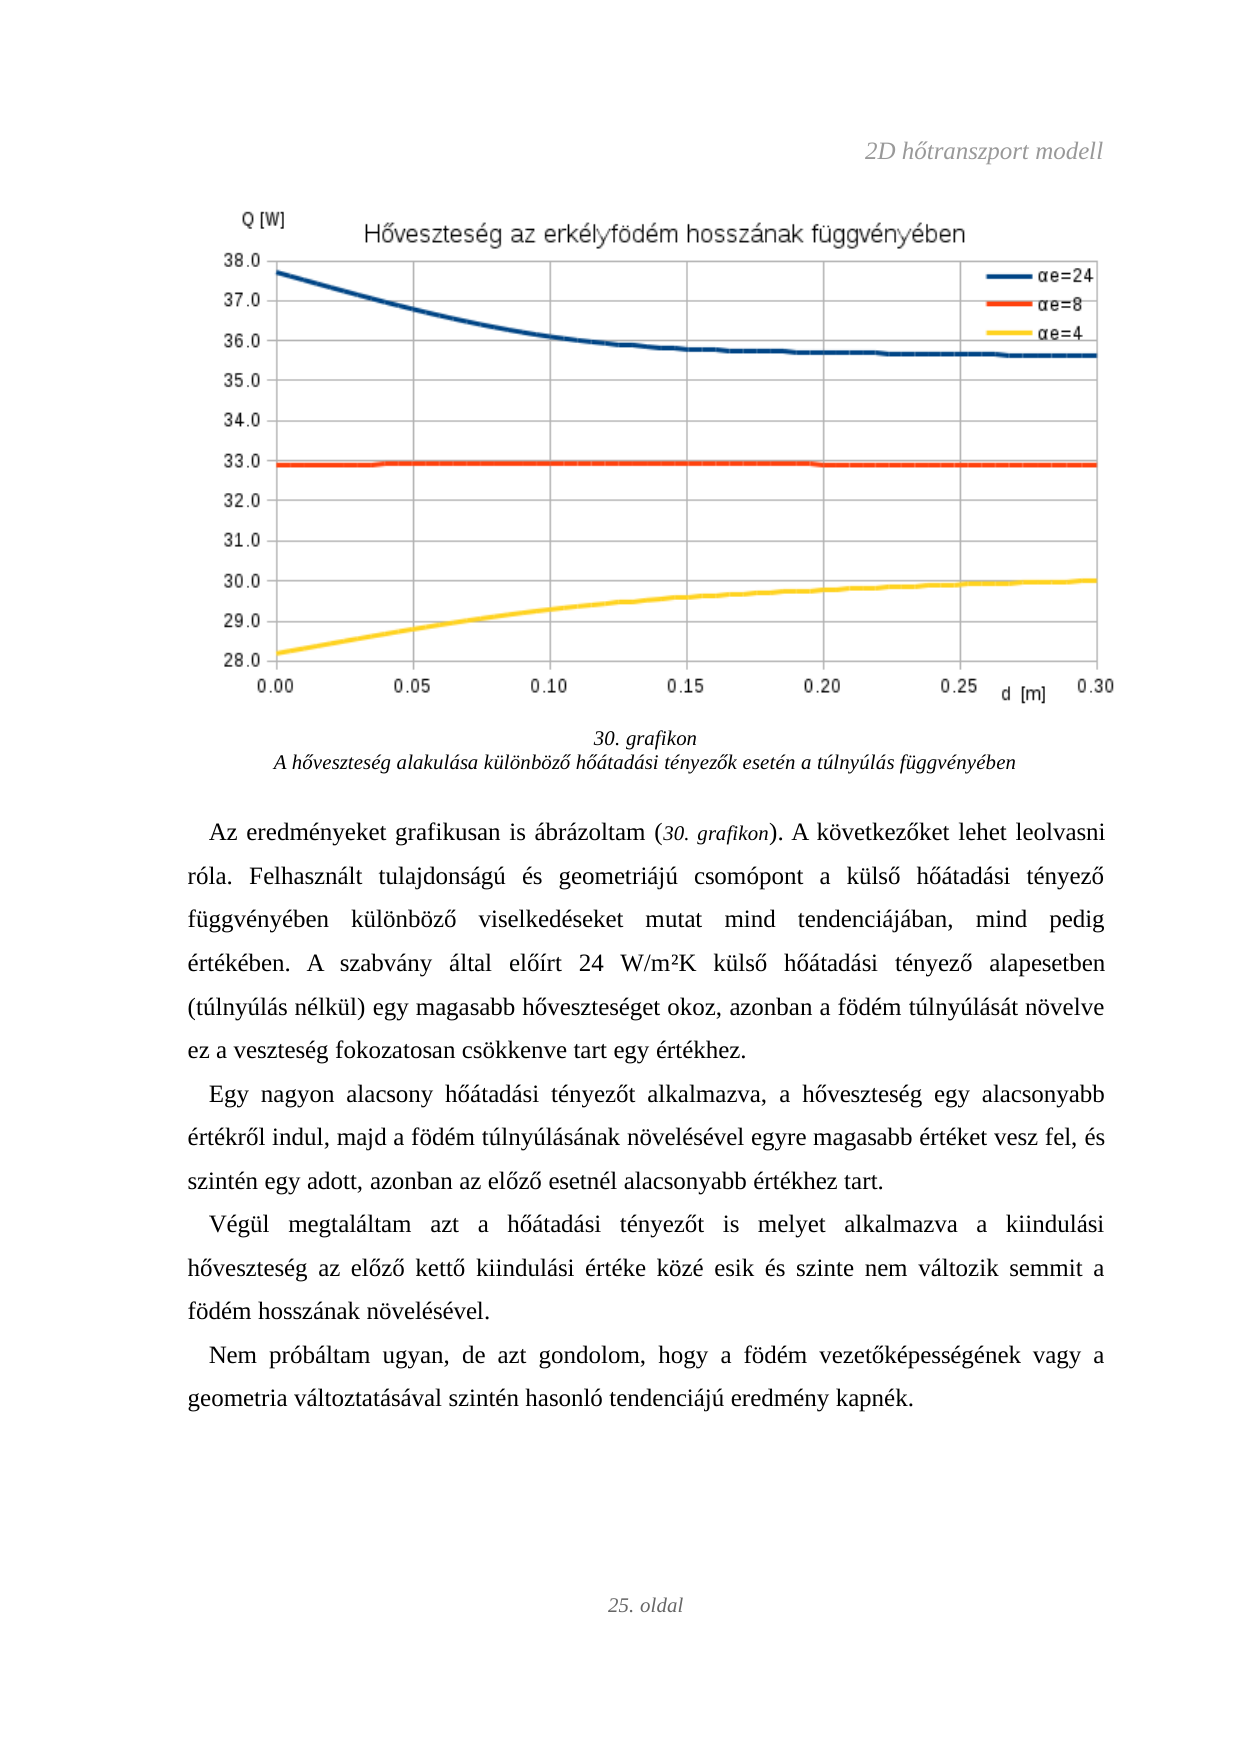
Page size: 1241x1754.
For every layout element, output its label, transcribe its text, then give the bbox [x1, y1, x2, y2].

text 30. grafikon [187, 726, 1106, 749]
picture [208, 194, 1127, 711]
text Az eredményeket grafikusan is ábrázoltam (30. grafikon). A következőket lehet leolvasni róla. Felhasznált tulajdonságú és geometriájú csomópont a külső hőátadási tényező függvényében különböző viselkedéseket mutat mind tendenciájában, mind pedig értékében. A szabvány által előírt 24 W/m²K külső hőátadási tényező alapesetben (túlnyúlás nélkül) egy magasabb hőveszteséget okoz, azonban a födém túlnyúlását növelve ez a veszteség fokozatosan csökkenve tart egy értékhez. [187, 817, 1106, 1064]
text Végül megtaláltam azt a hőátadási tényezőt is melyet alkalmazva a kiindulási hőveszteség az előző kettő kiindulási értéke közé esik és szinte nem változik semmit a födém hosszának növelésével. [187, 1209, 1106, 1325]
text Nem próbáltam ugyan, de azt gondolom, hogy a födém vezetőképességének vagy a geometria változtatásával szintén hasonló tendenciájú eredmény kapnék. [187, 1340, 1106, 1412]
text Egy nagyon alacsony hőátadási tényezőt alkalmazva, a hőveszteség egy alacsonyabb értékről indul, majd a födém túlnyúlásának növelésével egyre magasabb értéket vesz fel, és szintén egy adott, azonban az előző esetnél alacsonyabb értékhez tart. [187, 1078, 1106, 1194]
text A hőveszteség alakulása különböző hőátadási tényezők esetén a túlnyúlás függvényében [187, 749, 1106, 774]
